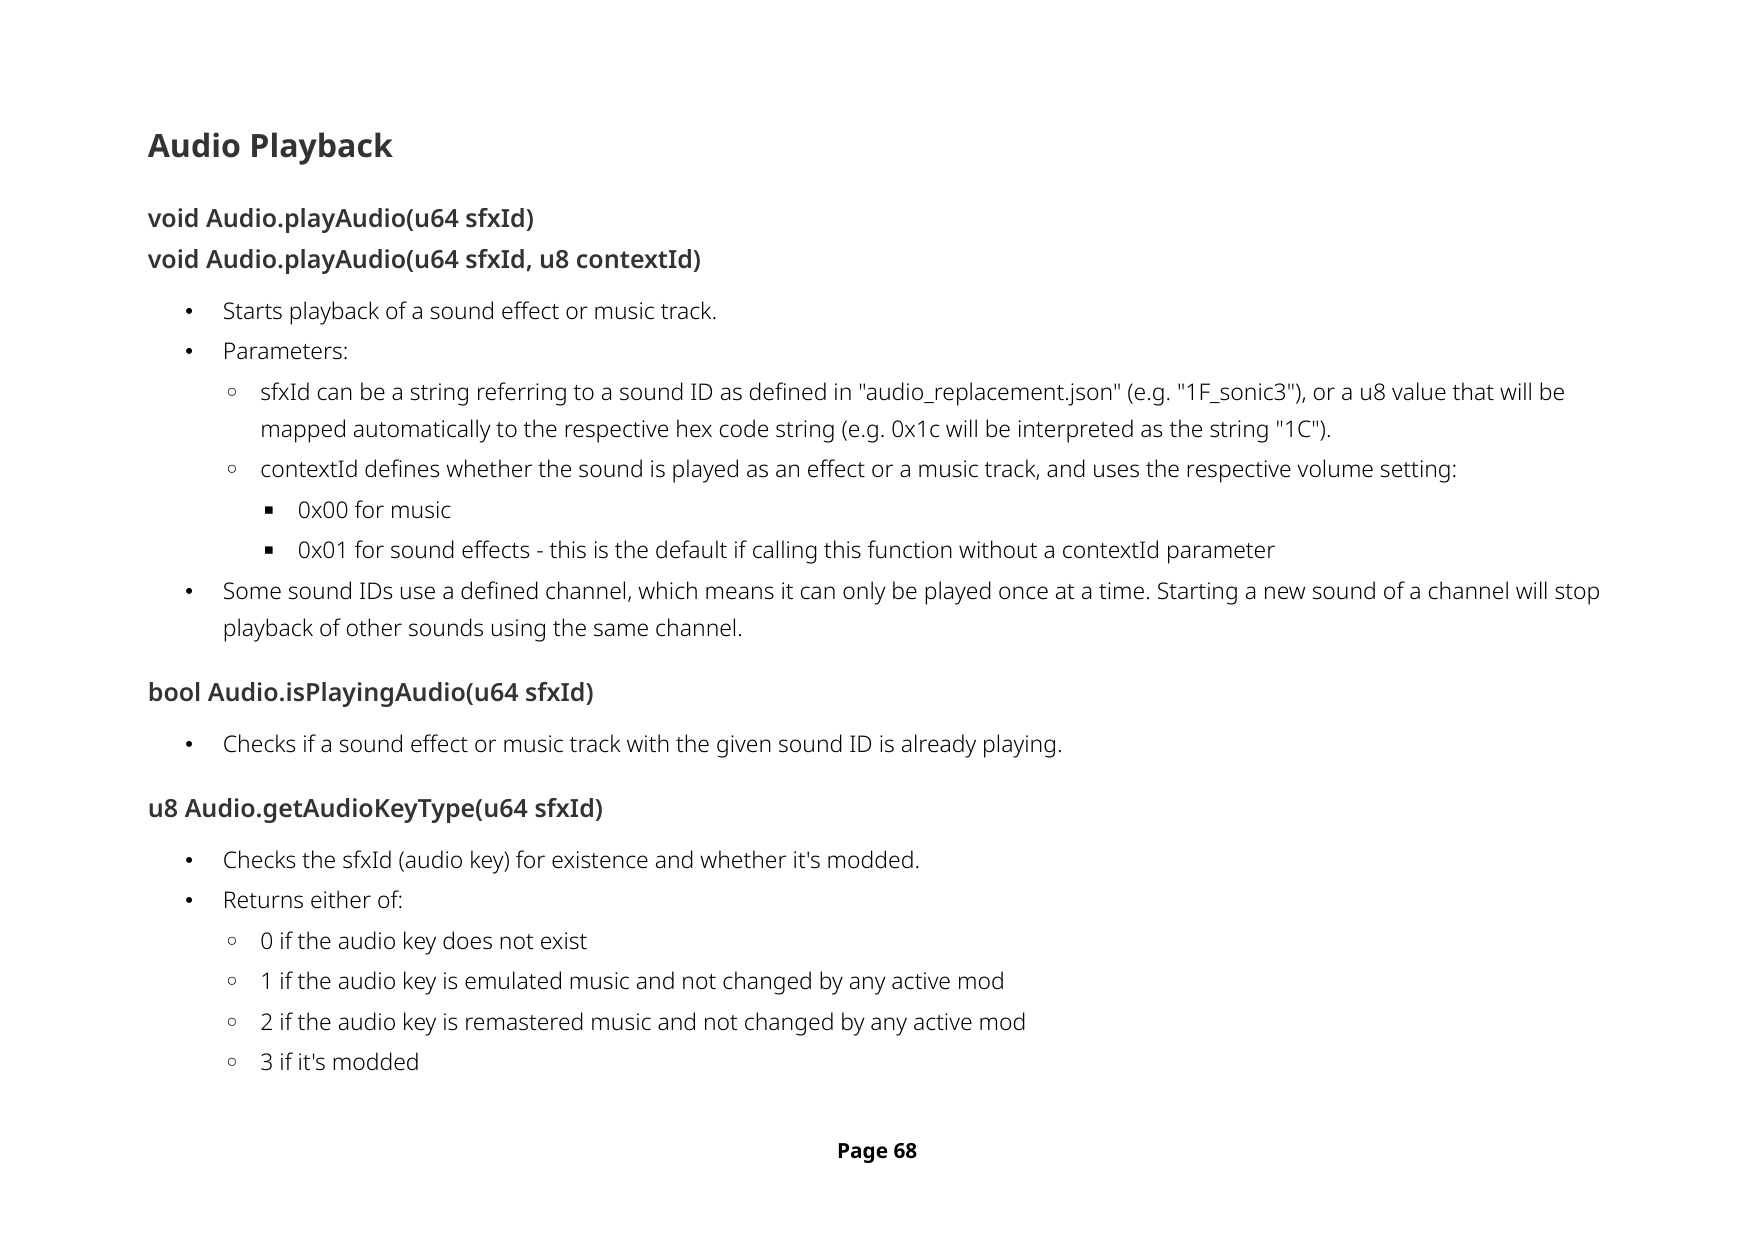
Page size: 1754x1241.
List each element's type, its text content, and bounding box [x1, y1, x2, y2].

subtitle Audio Playback [148, 123, 1606, 167]
subtitle void Audio.playAudio(u64 sfxId) void Audio.playAudio(u64 sfxId, u8 contextId) [148, 200, 1606, 275]
list Checks if a sound effect or music track with the given sound ID is already playing. [185, 728, 1606, 759]
list sfxId can be a string referring to a sound ID as defined in "audio_replacement.json" (e.g. "1F_sonic3"), or a u8 value that will be mapped automatically to the respective hex code string (e.g. 0x1c will be interpreted as the string "1C"). [223, 375, 1606, 444]
list Returns either of: [185, 884, 1606, 915]
list Some sound IDs use a defined channel, which means it can only be played once at a time. Starting a new sound of a channel will stop playback of other sounds using the same channel. [185, 574, 1606, 643]
list 0x00 for music [260, 494, 1606, 525]
list Checks the sfxId (audio key) for existence and whether it's modded. [185, 844, 1606, 875]
list Parameters: [185, 335, 1606, 366]
list 3 if it's modded [223, 1046, 1606, 1077]
list contextId defines whether the sound is played as an effect or a music track, and uses the respective volume setting: [223, 453, 1606, 484]
subtitle u8 Audio.getAudioKeyType(u64 sfxId) [148, 790, 1606, 824]
list Starts playback of a sound effect or music track. [185, 294, 1606, 326]
list 0 if the audio key does not exist [223, 924, 1606, 956]
subtitle bool Audio.isPlayingAudio(u64 sfxId) [148, 674, 1606, 709]
list 1 if the audio key is emulated music and not changed by any active mod [223, 965, 1606, 996]
list 0x01 for sound effects - this is the default if calling this function without a contextId parameter [260, 534, 1606, 565]
list 2 if the audio key is remastered music and not changed by any active mod [223, 1005, 1606, 1037]
